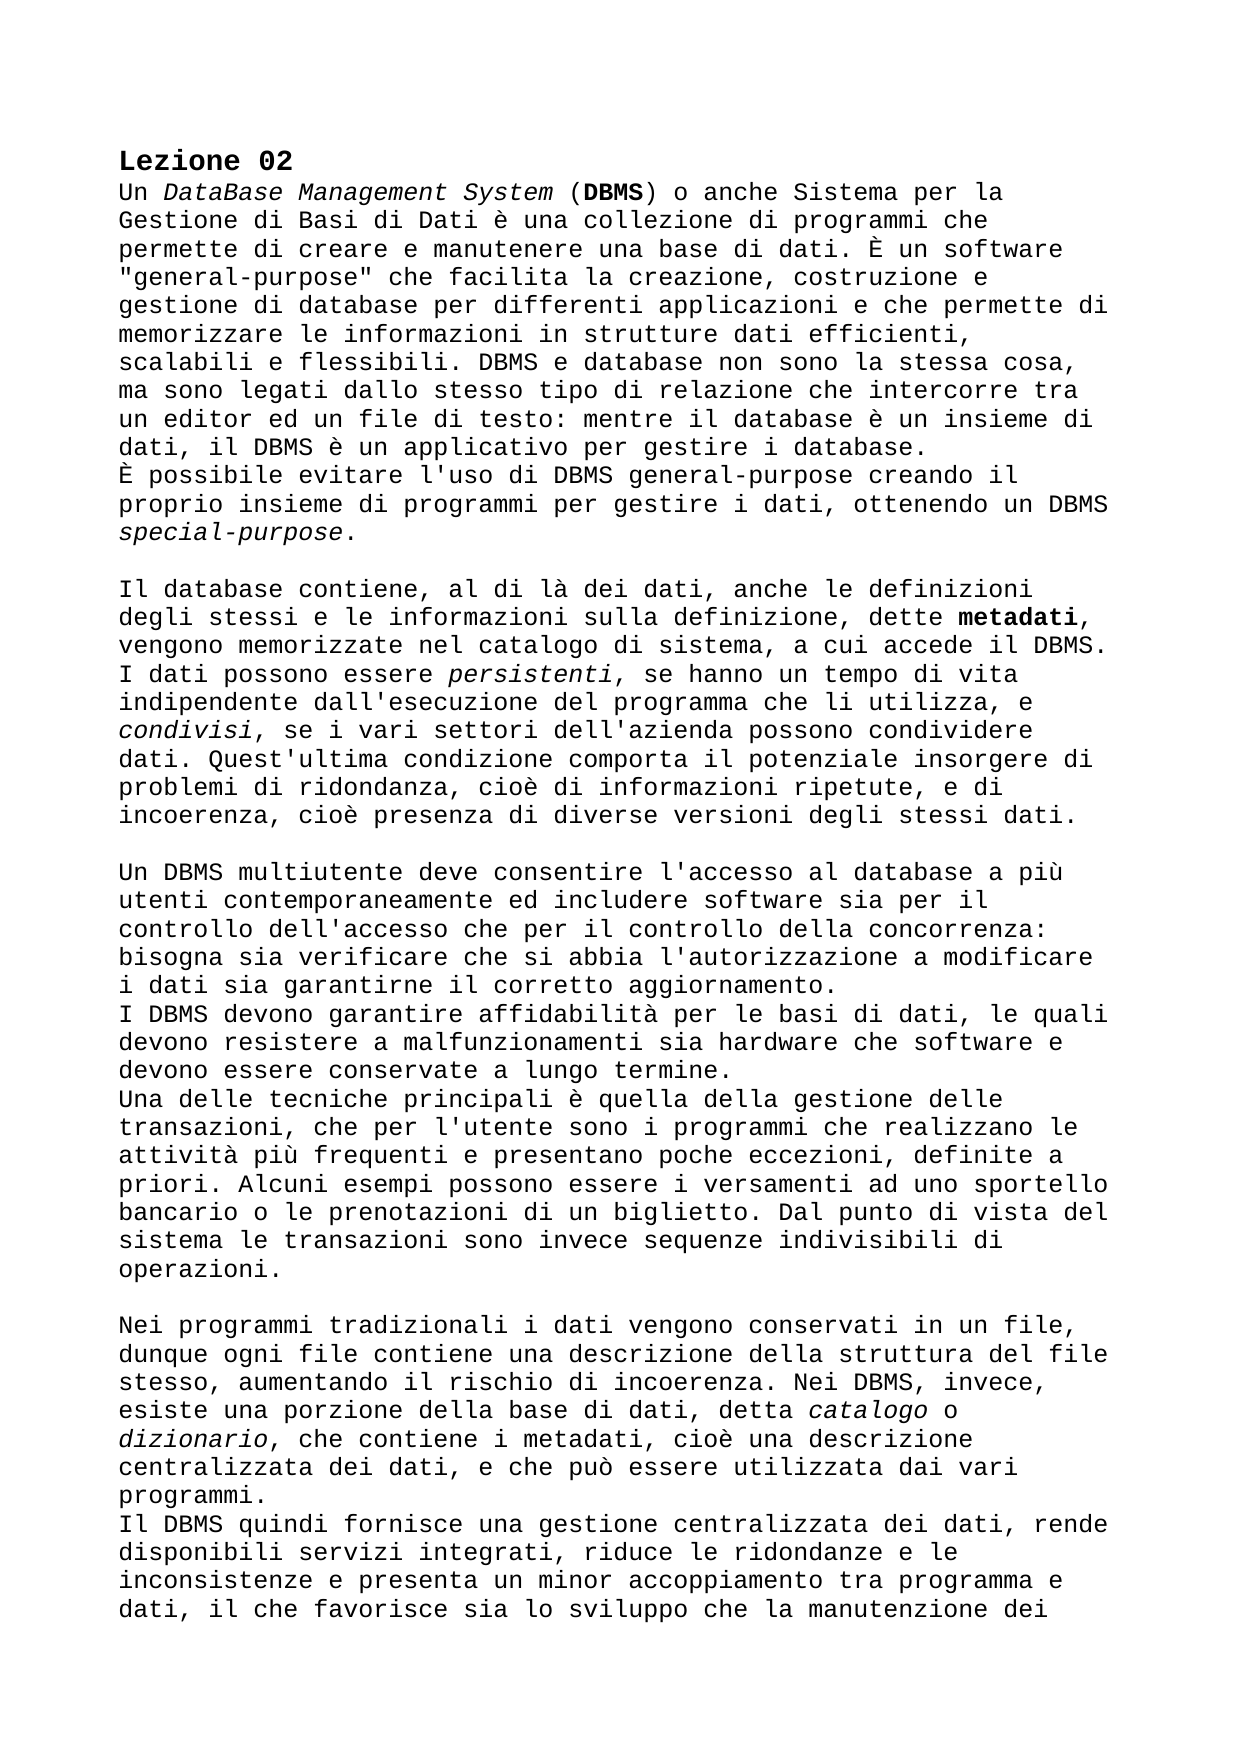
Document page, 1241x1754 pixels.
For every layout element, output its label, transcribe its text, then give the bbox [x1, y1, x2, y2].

text I DBMS devono garantire affidabilità per le basi di dati, le quali devono resistere a malfunzionamenti sia hardware che software e devono essere conservate a lungo termine. [118, 1001, 1122, 1086]
text Una delle tecniche principali è quella della gestione delle transazioni, che per l'utente sono i programmi che realizzano le attività più frequenti e presentano poche eccezioni, definite a priori. Alcuni esempi possono essere i versamenti ad uno sportello bancario o le prenotazioni di un biglietto. Dal punto di vista del sistema le transazioni sono invece sequenze indivisibili di operazioni. [118, 1086, 1122, 1284]
text Nei programmi tradizionali i dati vengono conservati in un file, dunque ogni file contiene una descrizione della struttura del file stesso, aumentando il rischio di incoerenza. Nei DBMS, invece, esiste una porzione della base di dati, detta catalogo o dizionario, che contiene i metadati, cioè una descrizione centralizzata dei dati, e che può essere utilizzata dai vari programmi. [118, 1313, 1122, 1511]
text I dati possono essere persistenti, se hanno un tempo di vita indipendente dall'esecuzione del programma che li utilizza, e condivisi, se i vari settori dell'azienda possono condividere dati. Quest'ultima condizione comporta il potenziale insorgere di problemi di ridondanza, cioè di informazioni ripetute, e di incoerenza, cioè presenza di diverse versioni degli stessi dati. [118, 661, 1122, 831]
text Il DBMS quindi fornisce una gestione centralizzata dei dati, rende disponibili servizi integrati, riduce le ridondanze e le inconsistenze e presenta un minor accoppiamento tra programma e dati, il che favorisce sia lo sviluppo che la manutenzione dei [118, 1511, 1122, 1624]
text Il database contiene, al di là dei dati, anche le definizioni degli stessi e le informazioni sulla definizione, dette metadati, vengono memorizzate nel catalogo di sistema, a cui accede il DBMS. [118, 576, 1122, 661]
text Un DataBase Management System (DBMS) o anche Sistema per la Gestione di Basi di Dati è una collezione di programmi che permette di creare e manutenere una base di dati. È un software "general-purpose" che facilita la creazione, costruzione e gestione di database per differenti applicazioni e che permette di memorizzare le informazioni in strutture dati efficienti, scalabili e flessibili. DBMS e database non sono la stessa cosa, ma sono legati dallo stesso tipo di relazione che intercorre tra un editor ed un file di testo: mentre il database è un insieme di dati, il DBMS è un applicativo per gestire i database. [118, 179, 1122, 463]
text Lezione 02 [118, 146, 1122, 179]
text È possibile evitare l'uso di DBMS general-purpose creando il proprio insieme di programmi per gestire i dati, ottenendo un DBMS special-purpose. [118, 463, 1122, 548]
text Un DBMS multiutente deve consentire l'accesso al database a più utenti contemporaneamente ed includere software sia per il controllo dell'accesso che per il controllo della concorrenza: bisogna sia verificare che si abbia l'autorizzazione a modificare i dati sia garantirne il corretto aggiornamento. [118, 859, 1122, 1001]
